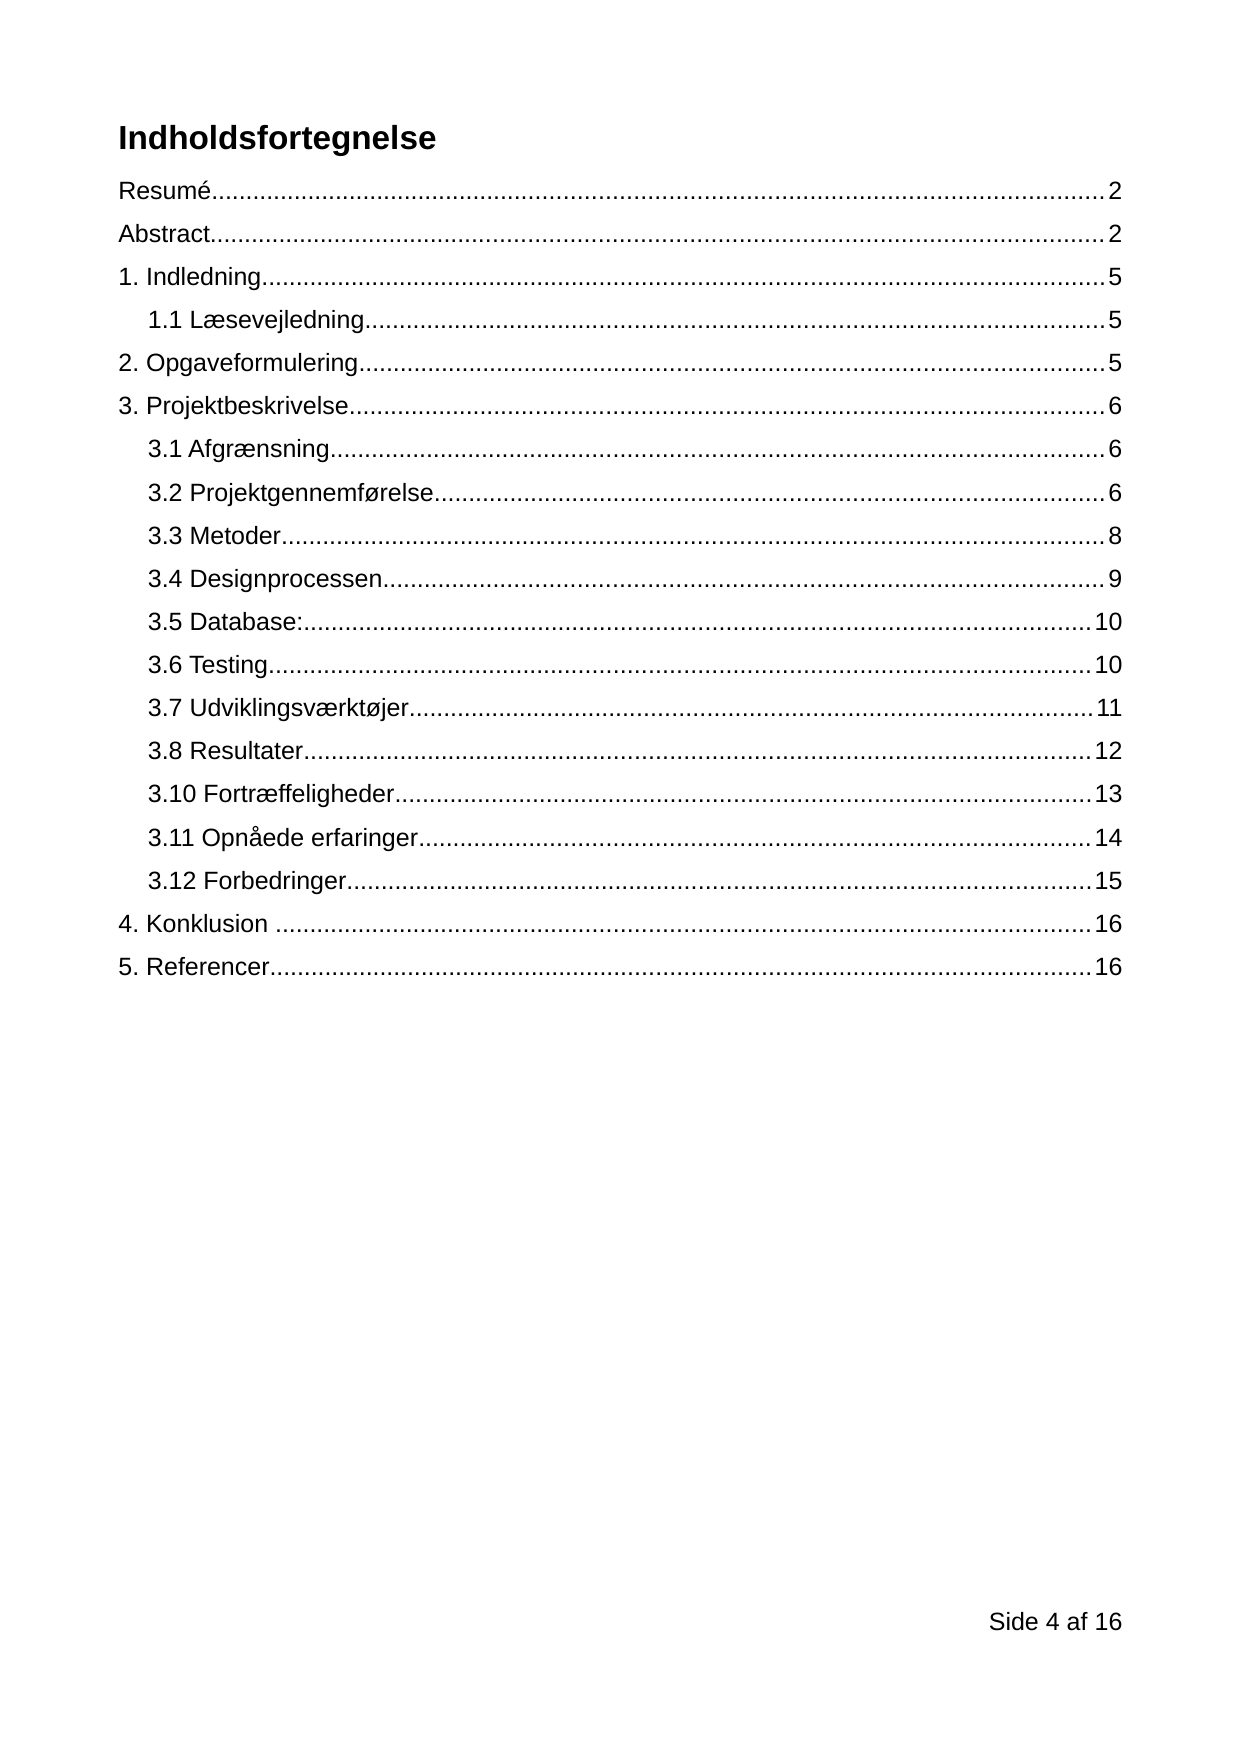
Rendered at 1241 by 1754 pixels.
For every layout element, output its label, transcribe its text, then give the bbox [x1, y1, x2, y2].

text 1. Indledning 5 [118, 262, 1122, 291]
text 5. Referencer 16 [118, 952, 1122, 981]
text 4. Konklusion 16 [118, 909, 1122, 938]
text 3.3 Metoder 8 [148, 521, 1122, 549]
text Resumé 2 [118, 176, 1122, 204]
text 3.12 Forbedringer 15 [148, 866, 1122, 894]
text 3.5 Database: 10 [148, 607, 1122, 636]
text 3.2 Projektgennemførelse 6 [148, 478, 1122, 506]
text 3.8 Resultater 12 [148, 736, 1122, 765]
text 3.6 Testing 10 [148, 650, 1122, 679]
text 3.11 Opnåede erfaringer 14 [148, 823, 1122, 851]
text 2. Opgaveformulering 5 [118, 348, 1122, 377]
text Abstract 2 [118, 219, 1122, 248]
text 3. Projektbeskrivelse 6 [118, 391, 1122, 420]
subtitle Indholdsfortegnelse [118, 118, 1122, 157]
text 3.10 Fortræffeligheder 13 [148, 779, 1122, 808]
text 1.1 Læsevejledning 5 [148, 305, 1122, 334]
text 3.1 Afgrænsning 6 [148, 434, 1122, 463]
text 3.7 Udviklingsværktøjer 11 [148, 693, 1122, 722]
text 3.4 Designprocessen 9 [148, 564, 1122, 593]
